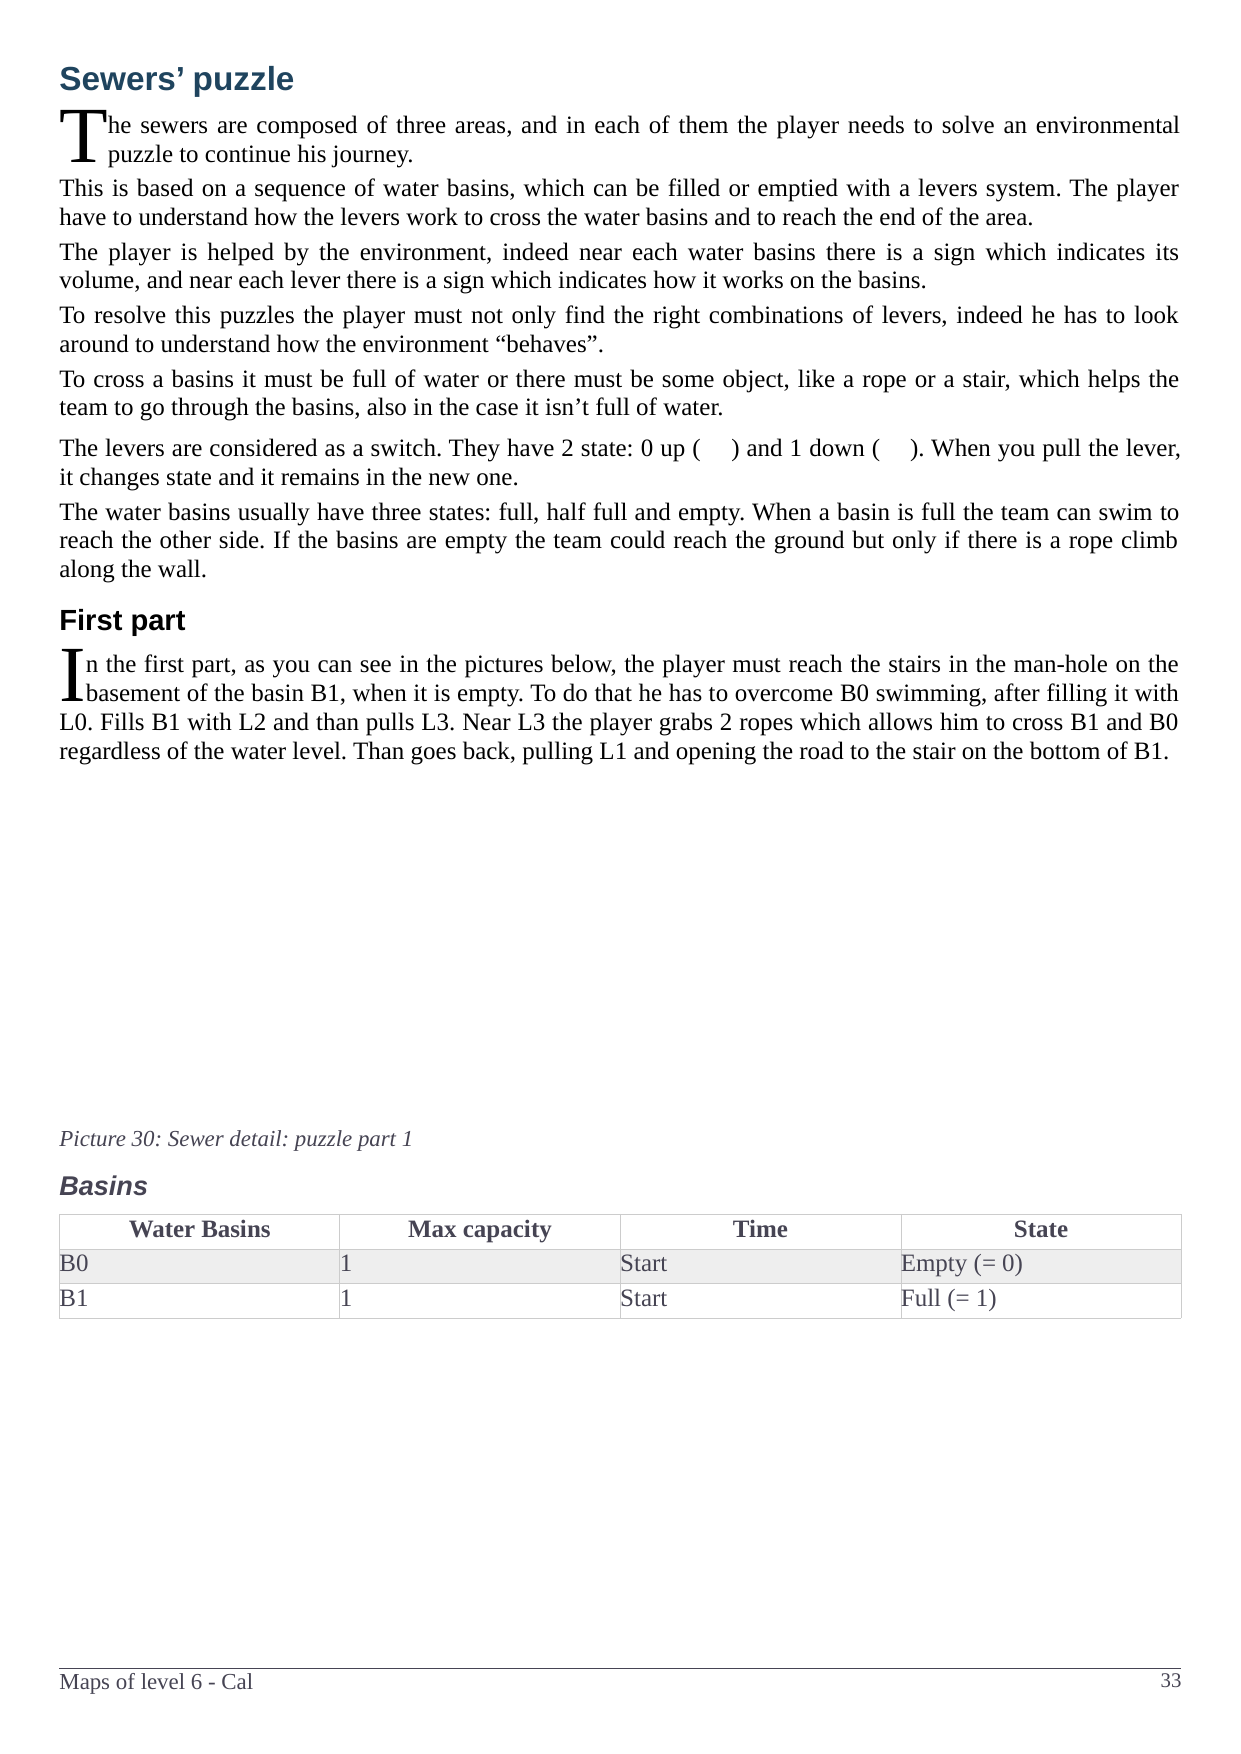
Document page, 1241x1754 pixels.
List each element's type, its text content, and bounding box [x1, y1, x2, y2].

subtitle First part [59, 603, 1181, 637]
table_cell 1 [340, 1284, 620, 1318]
text Picture 30: Sewer detail: puzzle part 1 [59, 783, 1181, 1151]
table_header State [902, 1215, 1181, 1248]
table_header Max capacity [340, 1215, 620, 1248]
table_cell Full (= 1) [902, 1284, 1181, 1318]
text The water basins usually have three states: full, half full and empty. When a basin is full the team can swim to reach the other side. If the basins are empty the team could reach the ground but only if there is a rope climb along the wall. [59, 497, 1181, 583]
table_header Water Basins [60, 1215, 339, 1248]
table_header Time [621, 1215, 901, 1248]
text This is based on a sequence of water basins, which can be filled or emptied with a levers system. The player have to understand how the levers work to cross the water basins and to reach the end of the area. [59, 173, 1181, 231]
table_cell B1 [60, 1284, 339, 1318]
table_cell Start [621, 1284, 901, 1318]
text The sewers are composed of three areas, and in each of them the player needs to solve an environmental puzzle to continue his journey. [59, 110, 1181, 167]
subtitle Basins [59, 1170, 1181, 1201]
table_cell Start [621, 1250, 901, 1283]
text To resolve this puzzles the player must not only find the right combinations of levers, indeed he has to look around to understand how the environment “behaves”. [59, 300, 1181, 358]
text In the first part, as you can see in the pictures below, the player must reach the stairs in the man-hole on the basement of the basin B1, when it is empty. To do that he has to overcome B0 swimming, after filling it with L0. Fills B1 with L2 and than pulls L3. Near L3 the player grabs 2 ropes which allows him to cross B1 and B0 regardless of the water level. Than goes back, pulling L1 and opening the road to the stair on the bottom of B1. [59, 649, 1181, 764]
table_cell Empty (= 0) [902, 1250, 1181, 1283]
text The player is helped by the environment, indeed near each water basins there is a sign which indicates its volume, and near each lever there is a sign which indicates how it works on the basins. [59, 237, 1181, 294]
text To cross a basins it must be full of water or there must be some object, like a rope or a stair, which helps the team to go through the basins, also in the case it isn’t full of water. [59, 364, 1181, 421]
table_cell B0 [60, 1250, 339, 1283]
text The levers are considered as a switch. They have 2 state: 0 up () and 1 down (). When you pull the lever, it changes state and it remains in the new one. [59, 427, 1181, 491]
subtitle Sewers’ puzzle [59, 59, 1181, 97]
table_cell 1 [340, 1250, 620, 1283]
